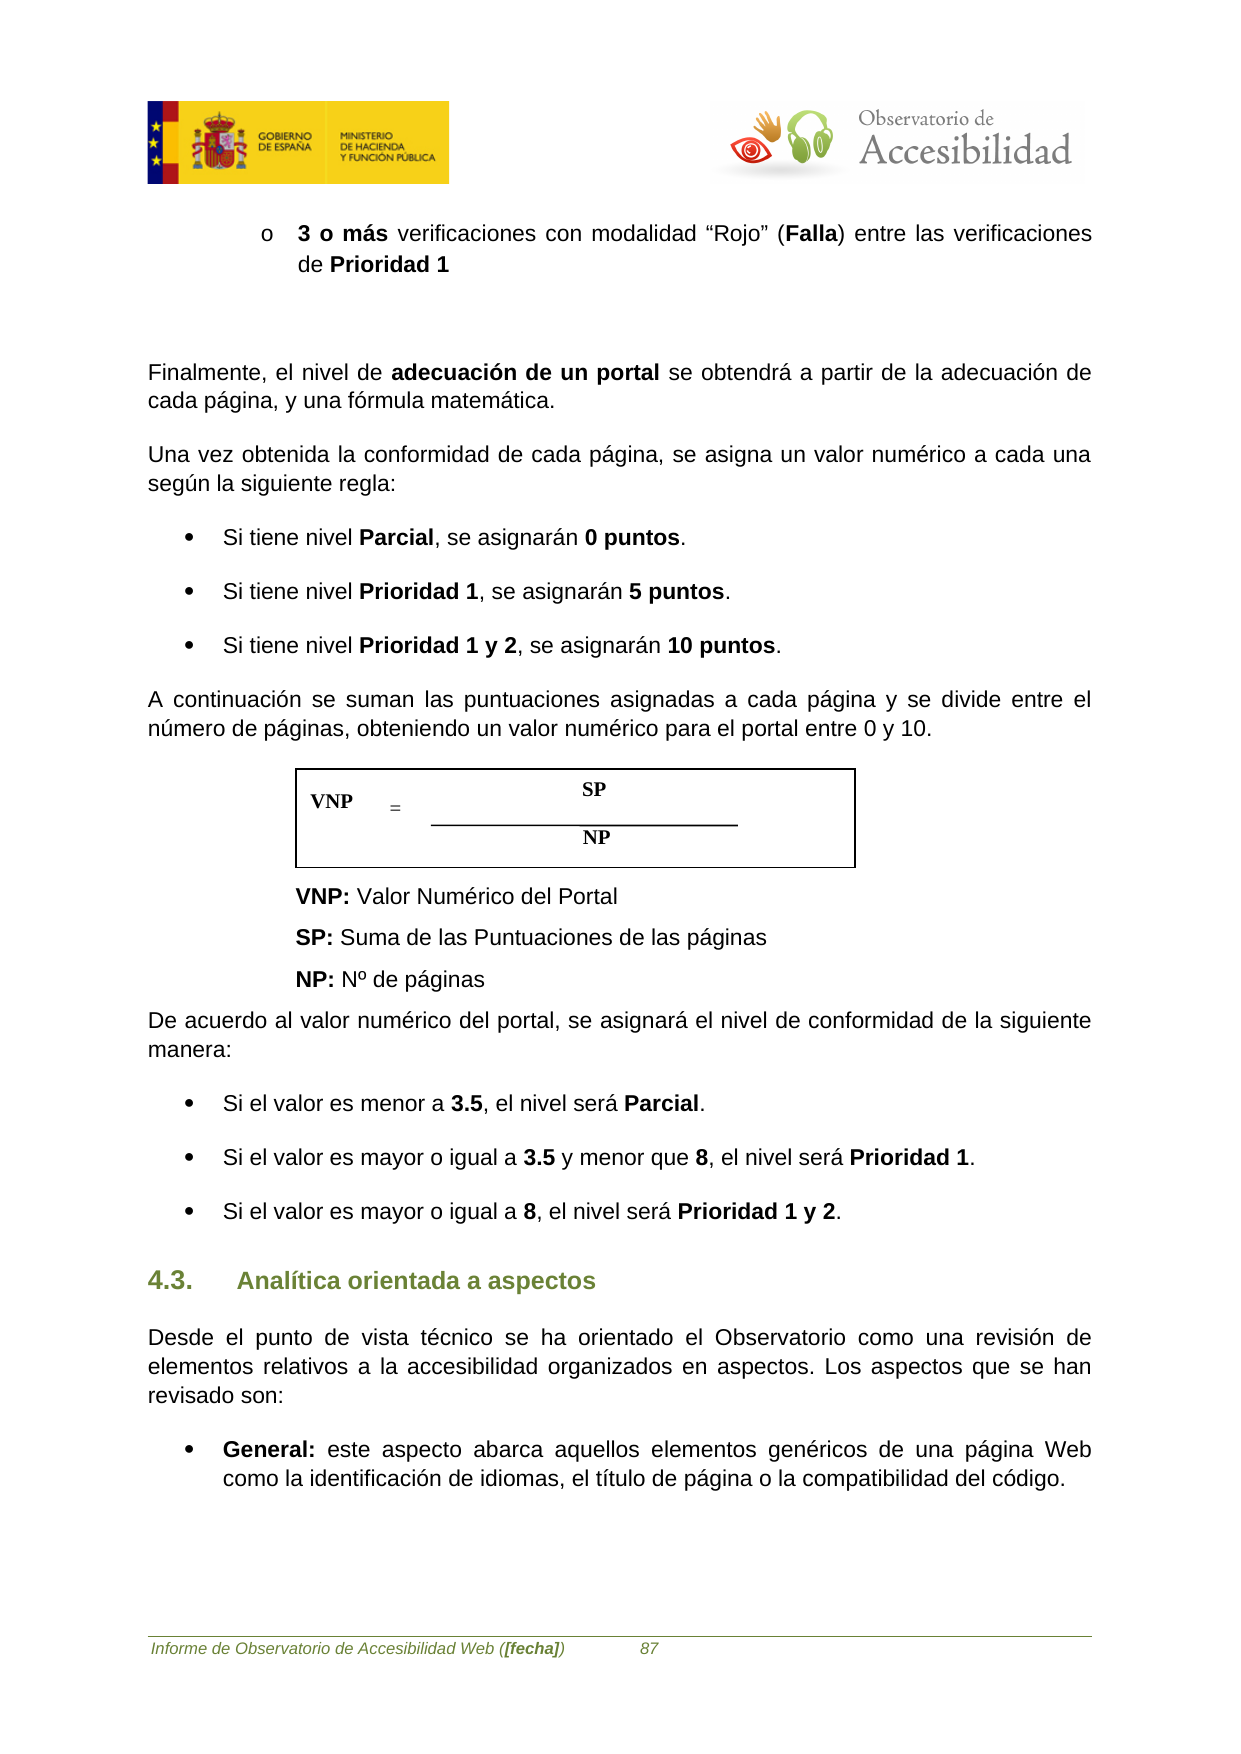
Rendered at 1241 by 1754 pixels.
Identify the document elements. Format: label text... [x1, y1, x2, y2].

text Finalmente, el nivel de adecuación de un portal se obtendrá a partir de la adecuación de cada página, y una fórmula matemática. [148, 358, 1092, 414]
list Si el valor es mayor o igual a 8, el nivel será Prioridad 1 y 2. [185, 1198, 1092, 1224]
picture [710, 101, 1086, 184]
picture [147, 101, 450, 184]
subtitle Analítica orientada a aspectos [148, 1264, 1092, 1296]
list General: este aspecto abarca aquellos elementos genéricos de una página Web como la identificación de idiomas, el título de página o la compatibilidad del código. [185, 1436, 1092, 1491]
text NP: Nº de páginas [295, 966, 1092, 992]
list 3 o más verificaciones con modalidad “Rojo” (Falla) entre las verificaciones de Prioridad 1 [260, 220, 1092, 277]
list Si tiene nivel Prioridad 1, se asignarán 5 puntos. [185, 578, 1092, 605]
list Si tiene nivel Parcial, se asignarán 0 puntos. [185, 524, 1092, 551]
list Si tiene nivel Prioridad 1 y 2, se asignarán 10 puntos. [185, 632, 1092, 659]
list Si el valor es mayor o igual a 3.5 y menor que 8, el nivel será Prioridad 1. [185, 1144, 1092, 1170]
text De acuerdo al valor numérico del portal, se asignará el nivel de conformidad de la siguiente manera: [148, 1007, 1092, 1062]
text SP: Suma de las Puntuaciones de las páginas [295, 924, 1092, 951]
text Una vez obtenida la conformidad de cada página, se asigna un valor numérico a cada una según la siguiente regla: [148, 441, 1092, 497]
text A continuación se suman las puntuaciones asignadas a cada página y se divide entre el número de páginas, obteniendo un valor numérico para el portal entre 0 y 10. [148, 686, 1092, 742]
text VNP: Valor Numérico del Portal [295, 883, 1092, 909]
list Si el valor es menor a 3.5, el nivel será Parcial. [185, 1090, 1092, 1116]
text Desde el punto de vista técnico se ha orientado el Observatorio como una revisión de elementos relativos a la accesibilidad organizados en aspectos. Los aspectos que se han revisado son: [148, 1324, 1092, 1408]
